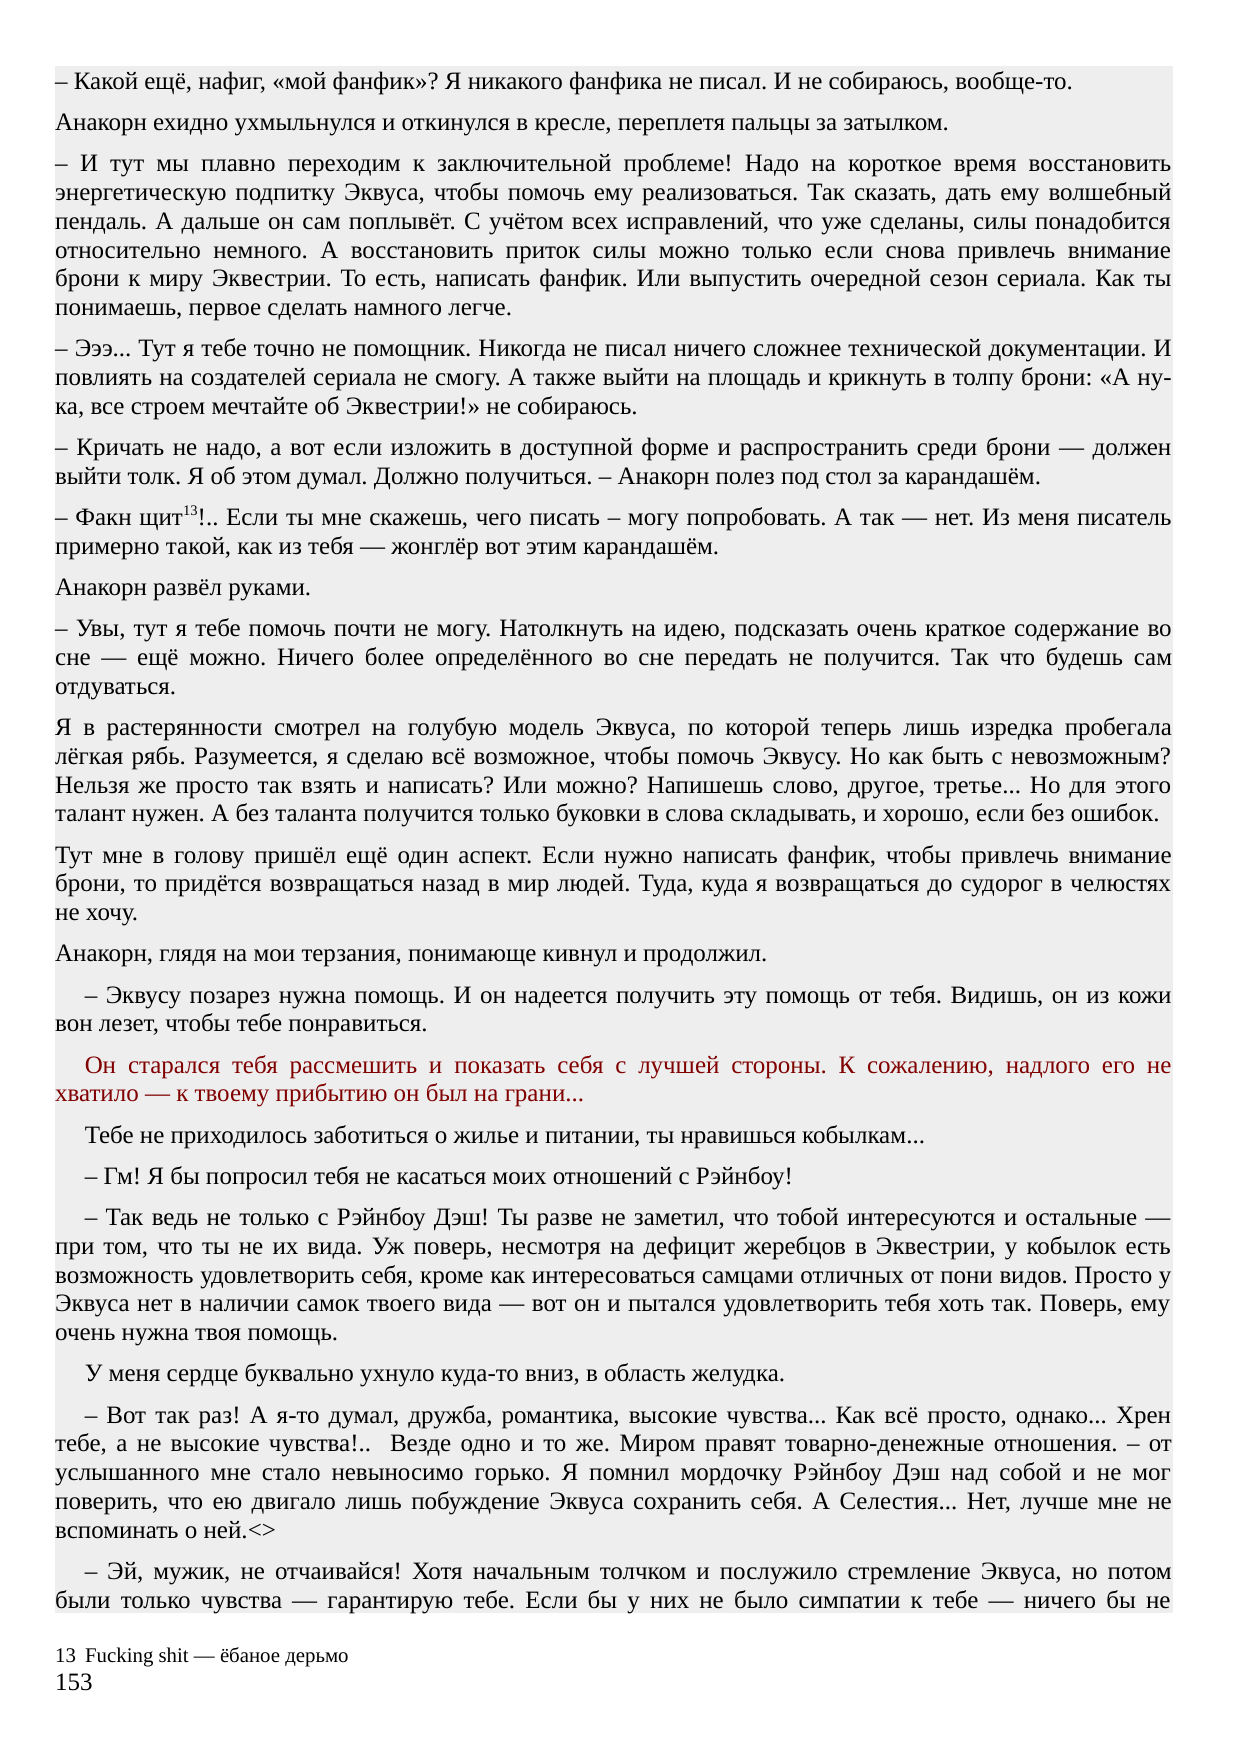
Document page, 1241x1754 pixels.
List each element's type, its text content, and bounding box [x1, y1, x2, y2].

text Анакорн, глядя на мои терзания, понимающе кивнул и продолжил. [55, 938, 1173, 967]
text – Вот так раз! А я-то думал, дружба, романтика, высокие чувства... Как всё просто, однако... Хрен тебе, а не высокие чувства!.. Везде одно и то же. Миром правят товарно-денежные отношения. – от услышанного мне стало невыносимо горько. Я помнил мордочку Рэйнбоу Дэш над собой и не мог поверить, что ею двигало лишь побуждение Эквуса сохранить себя. А Селестия... Нет, лучше мне не вспоминать о ней.<> [55, 1400, 1173, 1543]
text – Эээ... Тут я тебе точно не помощник. Никогда не писал ничего сложнее технической документации. И повлиять на создателей сериала не смогу. А также выйти на площадь и крикнуть в толпу брони: «А ну-ка, все строем мечтайте об Эквестрии!» не собираюсь. [55, 333, 1173, 420]
text – Какой ещё, нафиг, «мой фанфик»? Я никакого фанфика не писал. И не собираюсь, вообще-то. [55, 66, 1173, 95]
text У меня сердце буквально ухнуло куда-то вниз, в область желудка. [55, 1358, 1173, 1387]
text Он старался тебя рассмешить и показать себя с лучшей стороны. К сожалению, надлого его не хватило — к твоему прибытию он был на грани... [55, 1050, 1173, 1107]
text – Эй, мужик, не отчаивайся! Хотя начальным толчком и послужило стремление Эквуса, но потом были только чувства — гарантирую тебе. Если бы у них не было симпатии к тебе — ничего бы не [55, 1556, 1173, 1613]
text – Так ведь не только с Рэйнбоу Дэш! Ты разве не заметил, что тобой интересуются и остальные — при том, что ты не их вида. Уж поверь, несмотря на дефицит жеребцов в Эквестрии, у кобылок есть возможность удовлетворить себя, кроме как интересоваться самцами отличных от пони видов. Просто у Эквуса нет в наличии самок твоего вида — вот он и пытался удовлетворить тебя хоть так. Поверь, ему очень нужна твоя помощь. [55, 1202, 1173, 1346]
text – Гм! Я бы попросил тебя не касаться моих отношений с Рэйнбоу! [55, 1161, 1173, 1190]
text Я в растерянности смотрел на голубую модель Эквуса, по которой теперь лишь изредка пробегала лёгкая рябь. Разумеется, я сделаю всё возможное, чтобы помочь Эквусу. Но как быть с невозможным? Нельзя же просто так взять и написать? Или можно? Напишешь слово, другое, третье... Но для этого талант нужен. А без таланта получится только буковки в слова складывать, и хорошо, если без ошибок. [55, 712, 1173, 827]
text – Кричать не надо, а вот если изложить в доступной форме и распространить среди брони — должен выйти толк. Я об этом думал. Должно получиться. – Анакорн полез под стол за карандашём. [55, 432, 1173, 490]
text Fucking shit — ёбаное дерьмо [55, 1642, 1173, 1667]
text – Эквусу позарез нужна помощь. И он надеется получить эту помощь от тебя. Видишь, он из кожи вон лезет, чтобы тебе понравиться. [55, 980, 1173, 1037]
text – Увы, тут я тебе помочь почти не могу. Натолкнуть на идею, подсказать очень краткое содержание во сне — ещё можно. Ничего более определённого во сне передать не получится. Так что будешь сам отдуваться. [55, 613, 1173, 700]
text Тут мне в голову пришёл ещё один аспект. Если нужно написать фанфик, чтобы привлечь внимание брони, то придётся возвращаться назад в мир людей. Туда, куда я возвращаться до судорог в челюстях не хочу. [55, 840, 1173, 926]
text – Факн щит!.. Если ты мне скажешь, чего писать – могу попробовать. А так — нет. Из меня писатель примерно такой, как из тебя — жонглёр вот этим карандашём. [55, 502, 1173, 560]
text Анакорн развёл руками. [55, 572, 1173, 601]
text Тебе не приходилось заботиться о жилье и питании, ты нравишься кобылкам... [55, 1120, 1173, 1148]
text Анакорн ехидно ухмыльнулся и откинулся в кресле, переплетя пальцы за затылком. [55, 107, 1173, 136]
text – И тут мы плавно переходим к заключительной проблеме! Надо на короткое время восстановить энергетическую подпитку Эквуса, чтобы помочь ему реализоваться. Так сказать, дать ему волшебный пендаль. А дальше он сам поплывёт. С учётом всех исправлений, что уже сделаны, силы понадобится относительно немного. А восстановить приток силы можно только если снова привлечь внимание брони к миру Эквестрии. То есть, написать фанфик. Или выпустить очередной сезон сериала. Как ты понимаешь, первое сделать намного легче. [55, 148, 1173, 321]
